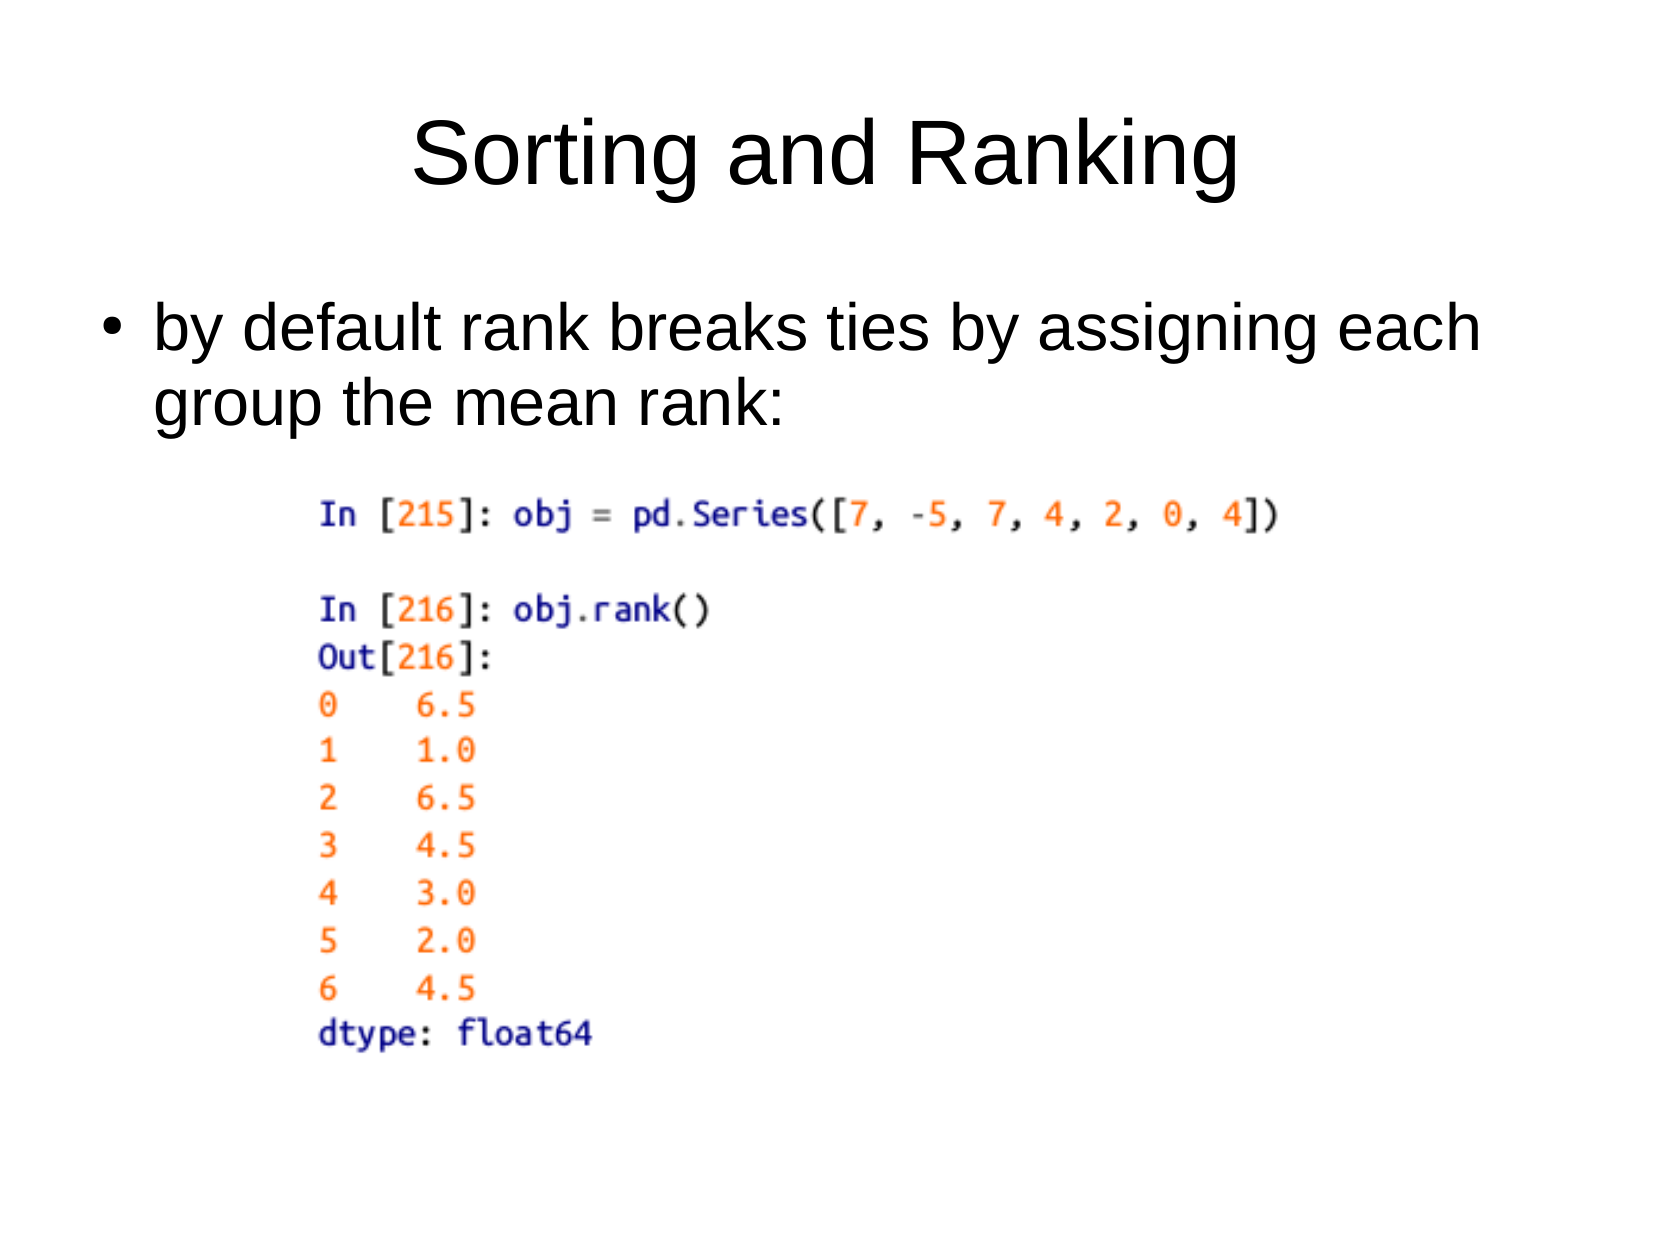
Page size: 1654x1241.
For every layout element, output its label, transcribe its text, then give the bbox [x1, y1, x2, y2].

list by default rank breaks ties by assigning each group the mean rank: [82, 290, 1571, 1010]
title Sorting and Ranking [82, 49, 1571, 257]
picture [300, 479, 1297, 1066]
